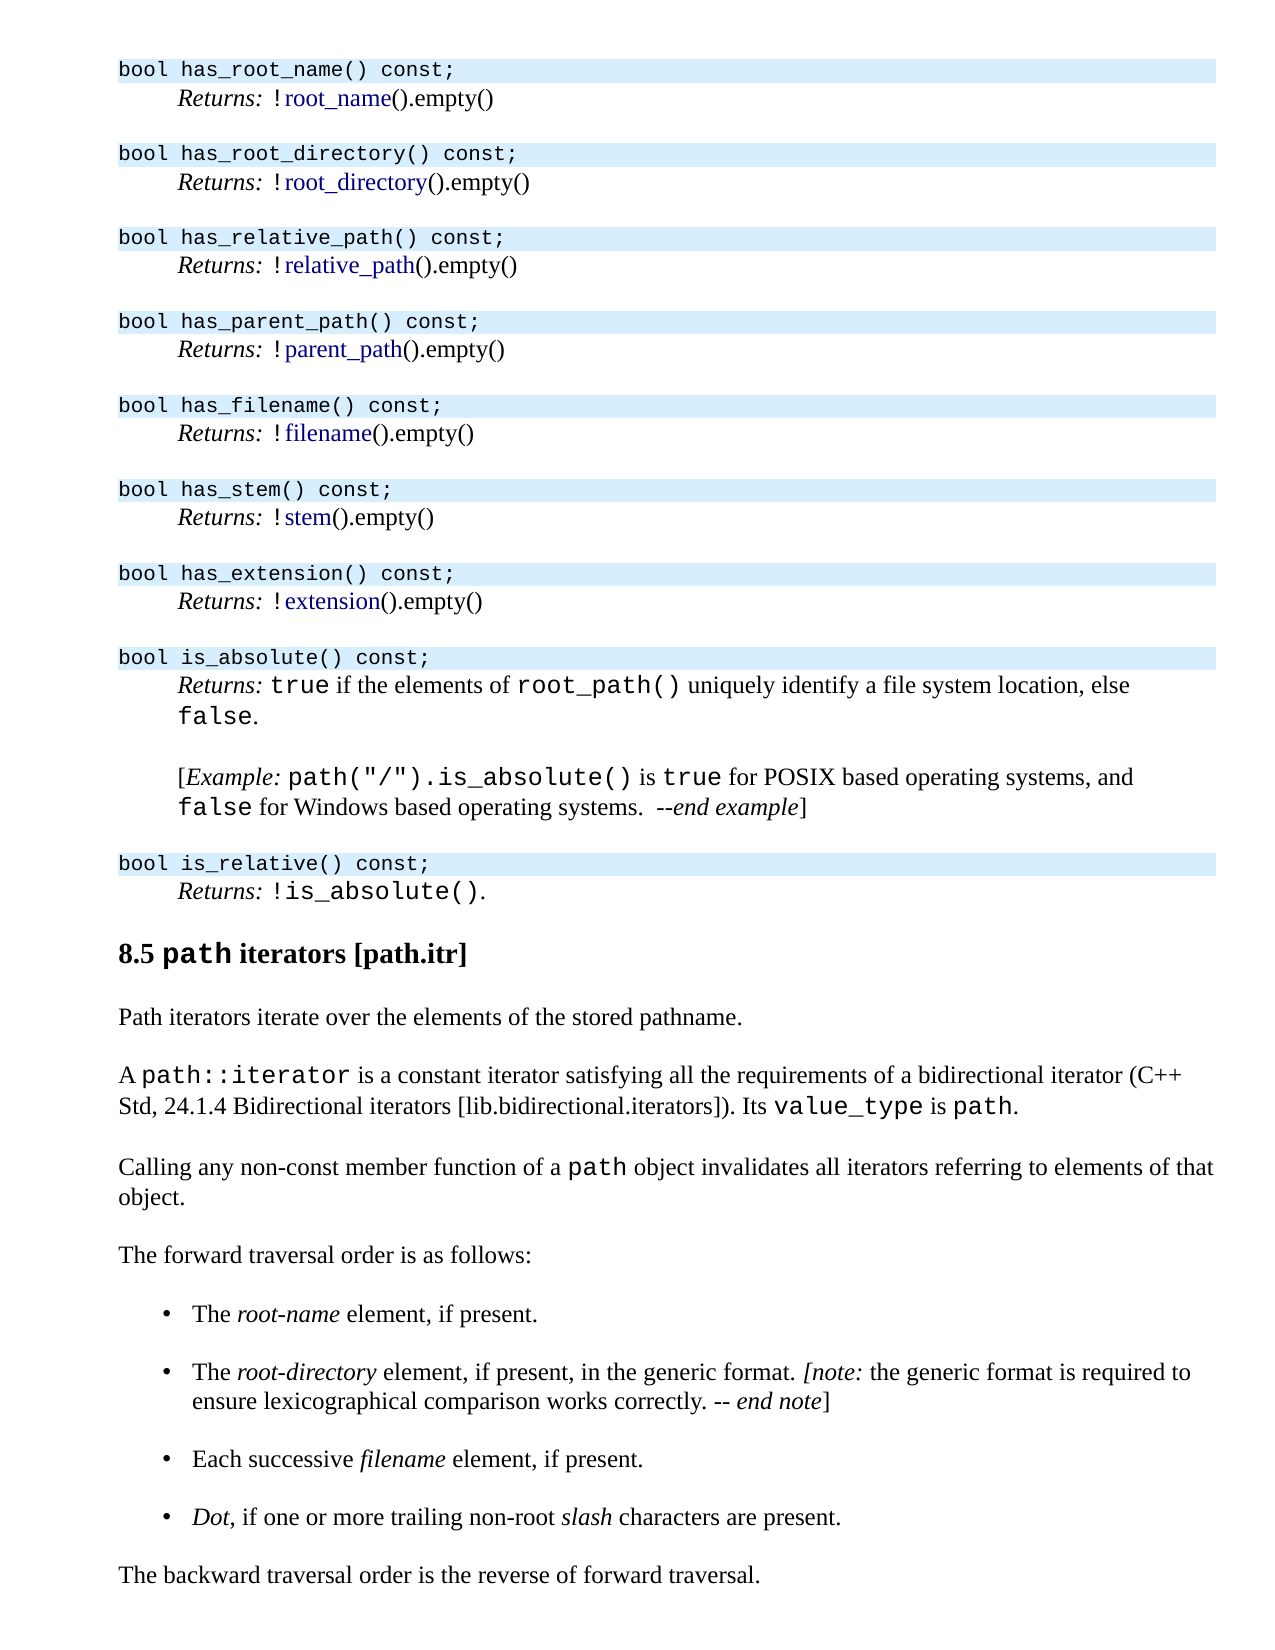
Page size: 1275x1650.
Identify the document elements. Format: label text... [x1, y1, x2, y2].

list Each successive filename element, if present. [162, 1444, 1216, 1473]
text bool has_filename() const; [118, 395, 1216, 418]
text Returns: !root_name().empty() [177, 83, 1157, 113]
text bool has_extension() const; [118, 563, 1216, 586]
text bool has_root_name() const; [118, 59, 1216, 83]
list The root-directory element, if present, in the generic format. [note: the generic format is required to ensure lexicographical comparison works correctly. -- end note] [162, 1357, 1216, 1414]
text bool is_relative() const; [118, 853, 1216, 876]
text bool has_root_directory() const; [118, 143, 1216, 167]
text bool has_parent_path() const; [118, 311, 1216, 334]
text bool has_relative_path() const; [118, 227, 1216, 251]
text Returns: true if the elements of root_path() uniquely identify a file system location, else false. [177, 670, 1157, 732]
text A path::iterator is a constant iterator satisfying all the requirements of a bidirectional iterator (C++ Std, 24.1.4 Bidirectional iterators [lib.bidirectional.iterators]). Its value_type is path. [118, 1060, 1216, 1122]
text Returns: !root_directory().empty() [177, 167, 1157, 197]
list Dot, if one or more trailing non-root slash characters are present. [162, 1502, 1216, 1531]
text Returns: !stem().empty() [177, 502, 1157, 533]
text Calling any non-const member function of a path object invalidates all iterators referring to elements of that object. [118, 1152, 1216, 1211]
list The root-name element, if present. [162, 1299, 1216, 1328]
text Returns: !is_absolute(). [177, 876, 1157, 907]
text Path iterators iterate over the elements of the stored pathname. [118, 1002, 1216, 1031]
text The forward traversal order is as follows: [118, 1241, 1216, 1269]
text [Example: path("/").is_absolute() is true for POSIX based operating systems, and false for Windows based operating systems. --end example] [177, 762, 1157, 823]
subtitle 8.5 path iterators [path.itr] [118, 937, 1216, 973]
text bool has_stem() const; [118, 479, 1216, 502]
text The backward traversal order is the reverse of forward traversal. [118, 1561, 1216, 1589]
text Returns: !extension().empty() [177, 586, 1157, 617]
text Returns: !parent_path().empty() [177, 334, 1157, 365]
text Returns: !relative_path().empty() [177, 251, 1157, 281]
text Returns: !filename().empty() [177, 418, 1157, 449]
text bool is_absolute() const; [118, 647, 1216, 670]
